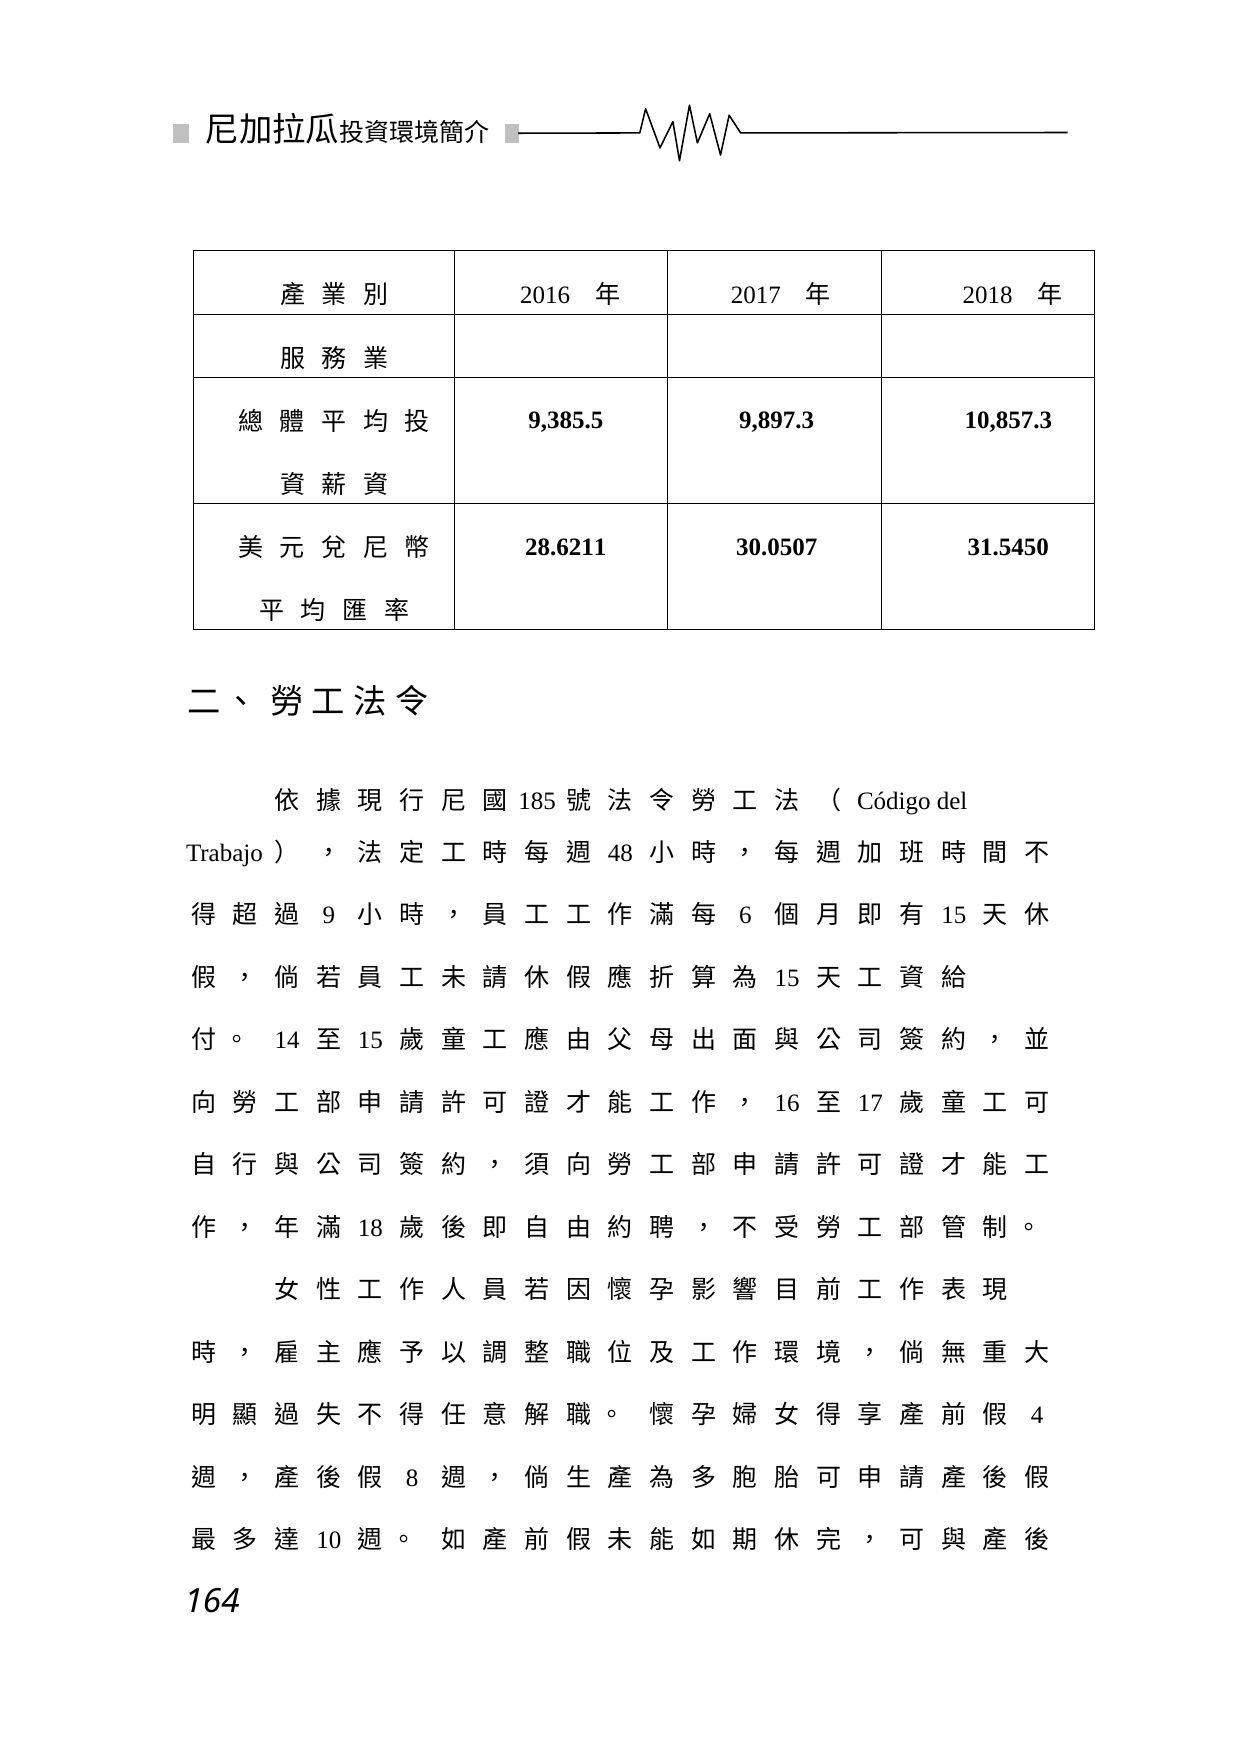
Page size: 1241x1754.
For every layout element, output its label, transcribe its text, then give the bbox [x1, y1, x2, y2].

table_header 2017年 [668, 251, 881, 314]
table_cell [668, 315, 881, 377]
text 依據現行尼國185號法令勞工法（Código del Trabajo），法定工時每週48小時，每週加班時間不得超過9小時，員工工作滿每6個月即有15天休假，倘若員工未請休假應折算為15天工資給付。14至15歲童工應由父母出面與公司簽約，並向勞工部申請許可證才能工作，16至17歲童工可自行與公司簽約，須向勞工部申請許可證才能工作，年滿18歲後即自由約聘，不受勞工部管制。 [183, 746, 1058, 1246]
table_cell [882, 315, 1094, 377]
table_cell 9,897.3 [668, 378, 881, 503]
text 二、勞工法令 [183, 657, 1058, 720]
table_header 產業別 [194, 251, 454, 314]
table_header 2016年 [455, 251, 667, 314]
table_cell 28.6211 [455, 504, 667, 629]
table_cell 總體平均投資薪資 [194, 378, 454, 503]
table_cell [455, 315, 667, 377]
text 女性工作人員若因懷孕影響目前工作表現時，雇主應予以調整職位及工作環境，倘無重大明顯過失不得任意解職。懷孕婦女得享產前假4週，產後假8週，倘生產為多胞胎可申請產後假最多達10週。如產前假未能如期休完，可與產後 [183, 1246, 1058, 1559]
table_cell 美元兌尼幣平均匯率 [194, 504, 454, 629]
table_cell 10,857.3 [882, 378, 1094, 503]
table_cell 服務業 [194, 315, 454, 377]
table_cell 30.0507 [668, 504, 881, 629]
table_header 2018年 [882, 251, 1094, 314]
table_cell 9,385.5 [455, 378, 667, 503]
table_cell 31.5450 [882, 504, 1094, 629]
